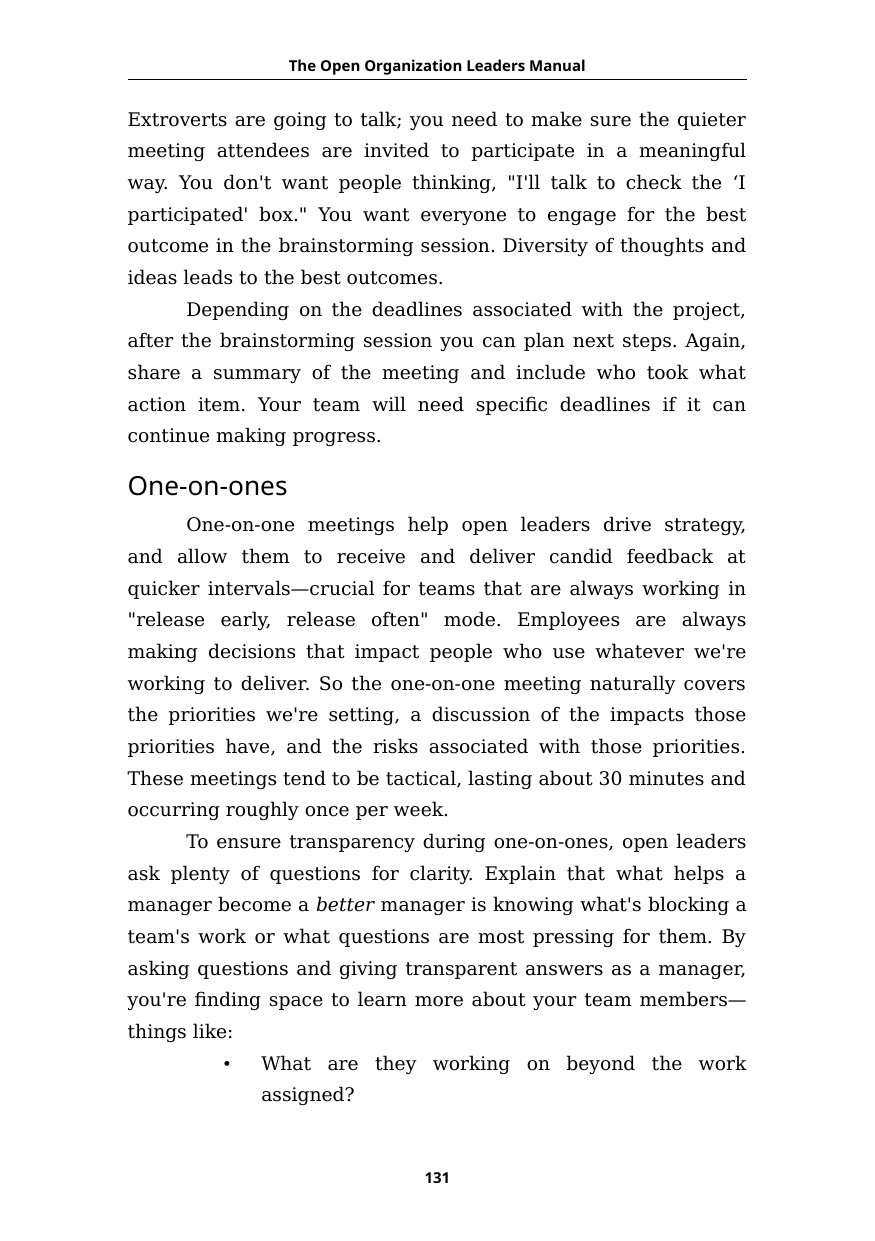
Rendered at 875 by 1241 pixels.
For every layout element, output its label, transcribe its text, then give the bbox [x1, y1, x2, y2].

text Extroverts are going to talk; you need to make sure the quieter meeting attendees are invited to participate in a meaningful way. You don't want people thinking, "I'll talk to check the ‘I participated' box." You want everyone to engage for the best outcome in the brainstorming session. Diversity of thoughts and ideas leads to the best outcomes. [127, 109, 747, 289]
text One-on-one meetings help open leaders drive strategy, and allow them to receive and deliver candid feedback at quicker intervals—crucial for teams that are always working in "release early, release often" mode. Employees are always making decisions that impact people who use whatever we're working to deliver. So the one-on-one meeting naturally covers the priorities we're setting, a discussion of the impacts those priorities have, and the risks associated with those priorities. These meetings tend to be tactical, lasting about 30 minutes and occurring roughly once per week. [127, 514, 747, 821]
list What are they working on beyond the work assigned? [223, 1053, 747, 1106]
subtitle One-on-ones [127, 472, 747, 502]
text To ensure transparency during one-on-ones, open leaders ask plenty of questions for clarity. Explain that what helps a manager become a better manager is knowing what's blocking a team's work or what questions are most pressing for them. By asking questions and giving transparent answers as a manager, you're finding space to learn more about your team members—things like: [127, 831, 747, 1043]
text Depending on the deadlines associated with the project, after the brainstorming session you can plan next steps. Again, share a summary of the meeting and include who took what action item. Your team will need specific deadlines if it can continue making progress. [127, 299, 747, 447]
